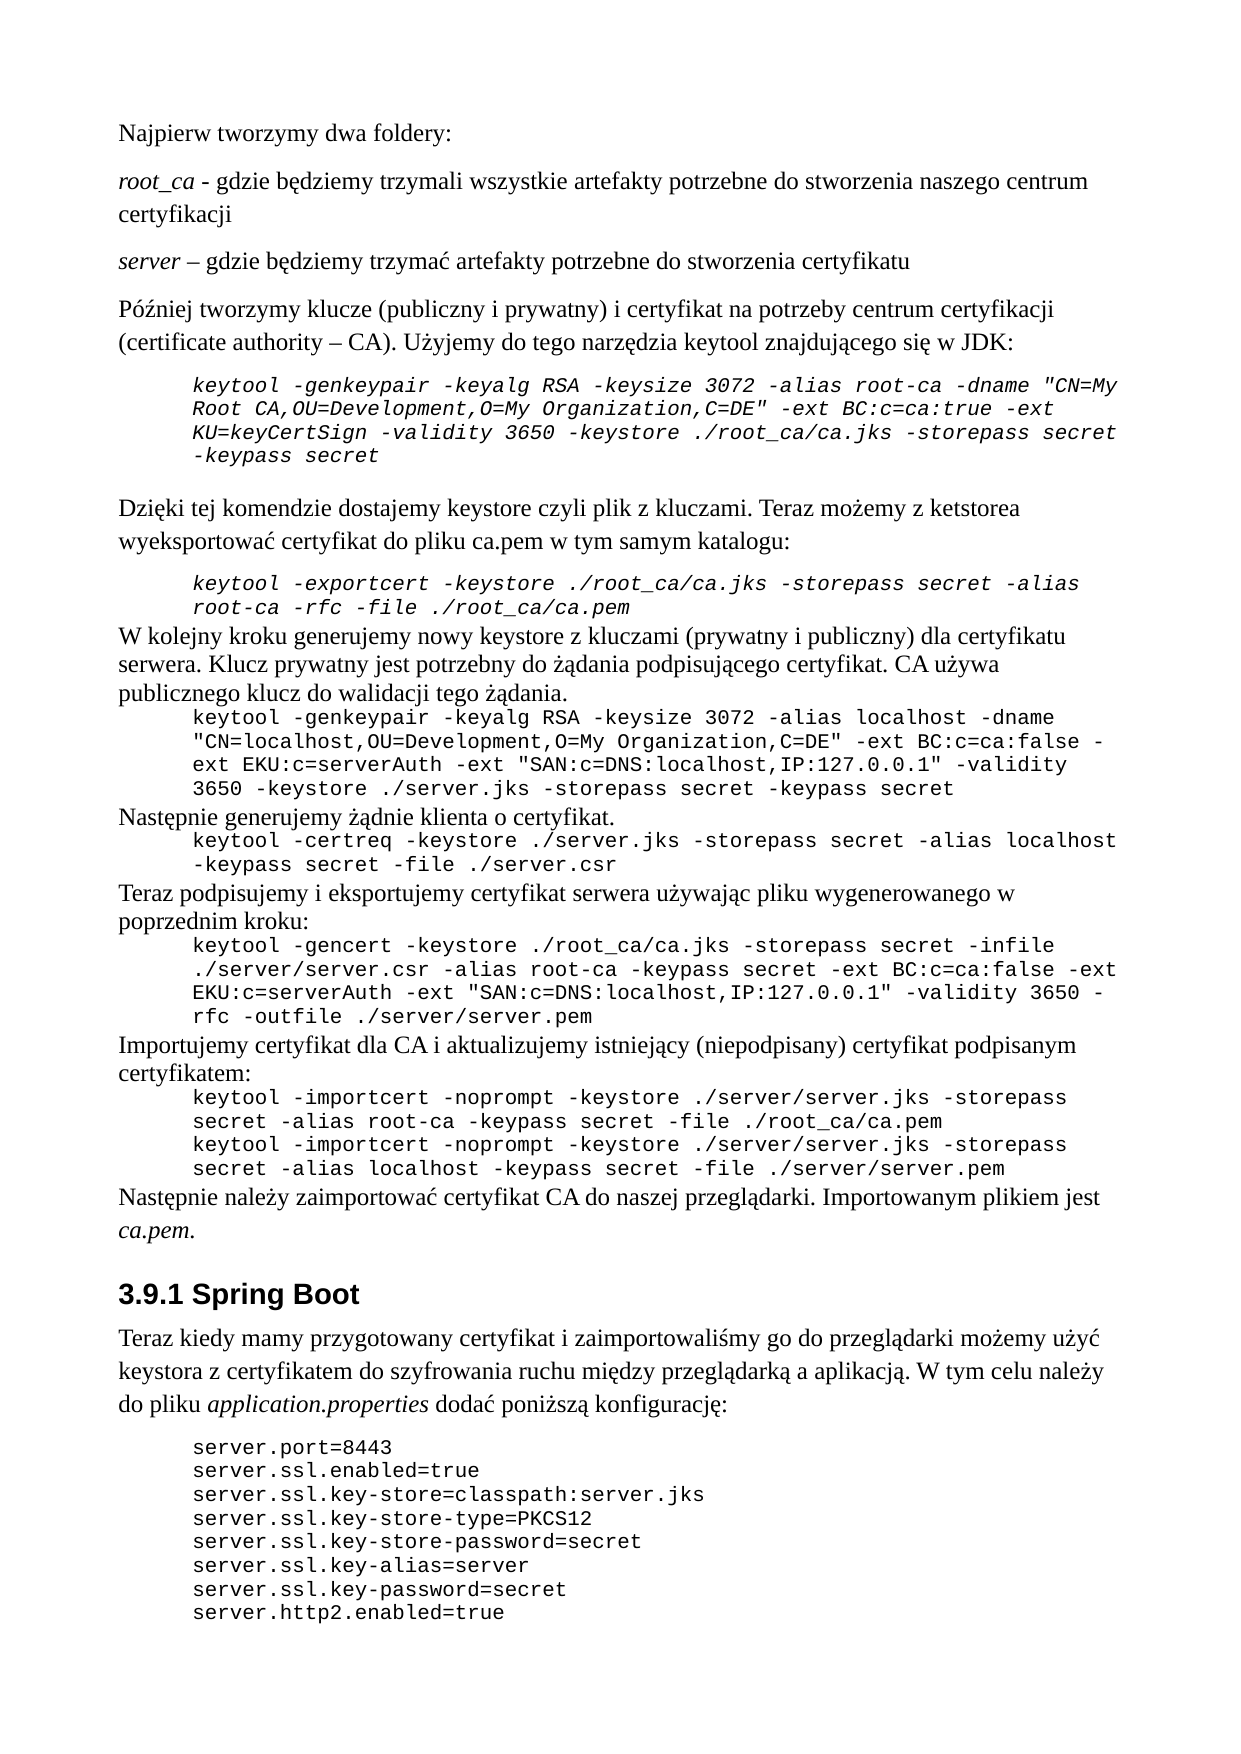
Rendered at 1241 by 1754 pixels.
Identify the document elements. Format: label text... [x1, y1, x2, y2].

text server.ssl.enabled=true [192, 1461, 1122, 1484]
subtitle 3.9.1 Spring Boot [118, 1277, 1122, 1311]
text Następnie należy zaimportować certyfikat CA do naszej przeglądarki. Importowanym plikiem jest ca.pem. [118, 1182, 1122, 1243]
text Teraz podpisujemy i eksportujemy certyfikat serwera używając pliku wygenerowanego w poprzednim kroku: [118, 878, 1122, 935]
text server.ssl.key-alias=server [192, 1555, 1122, 1579]
text Później tworzymy klucze (publiczny i prywatny) i certyfikat na potrzeby centrum certyfikacji (certificate authority – CA). Użyjemy do tego narzędzia keytool znajdującego się w JDK: [118, 294, 1122, 356]
text Dzięki tej komendzie dostajemy keystore czyli plik z kluczami. Teraz możemy z ketstorea wyeksportować certyfikat do pliku ca.pem w tym samym katalogu: [118, 493, 1122, 554]
text server.port=8443 [192, 1437, 1122, 1461]
text keytool -importcert -noprompt -keystore ./server/server.jks -storepass secret -alias localhost -keypass secret -file ./server/server.pem [192, 1134, 1122, 1182]
text keytool -certreq -keystore ./server.jks -storepass secret -alias localhost -keypass secret -file ./server.csr [192, 830, 1122, 878]
text keytool -gencert -keystore ./root_ca/ca.jks -storepass secret -infile ./server/server.csr -alias root-ca -keypass secret -ext BC:c=ca:false -ext EKU:c=serverAuth -ext "SAN:c=DNS:localhost,IP:127.0.0.1" -validity 3650 -rfc -outfile ./server/server.pem [192, 935, 1122, 1030]
text Najpierw tworzymy dwa foldery: [118, 118, 1122, 147]
text server.ssl.key-password=secret [192, 1579, 1122, 1602]
text Importujemy certyfikat dla CA i aktualizujemy istniejący (niepodpisany) certyfikat podpisanym certyfikatem: [118, 1030, 1122, 1087]
text server.ssl.key-store-password=secret [192, 1531, 1122, 1555]
text server – gdzie będziemy trzymać artefakty potrzebne do stworzenia certyfikatu [118, 246, 1122, 275]
text server.ssl.key-store-type=PKCS12 [192, 1508, 1122, 1531]
text server.http2.enabled=true [192, 1602, 1122, 1626]
text root_ca - gdzie będziemy trzymali wszystkie artefakty potrzebne do stworzenia naszego centrum certyfikacji [118, 166, 1122, 227]
text keytool -genkeypair -keyalg RSA -keysize 3072 -alias localhost -dname "CN=localhost,OU=Development,O=My Organization,C=DE" -ext BC:c=ca:false -ext EKU:c=serverAuth -ext "SAN:c=DNS:localhost,IP:127.0.0.1" -validity 3650 -keystore ./server.jks -storepass secret -keypass secret [192, 707, 1122, 802]
text keytool -importcert -noprompt -keystore ./server/server.jks -storepass secret -alias root-ca -keypass secret -file ./root_ca/ca.pem [192, 1087, 1122, 1134]
text Teraz kiedy mamy przygotowany certyfikat i zaimportowaliśmy go do przeglądarki możemy użyć keystora z certyfikatem do szyfrowania ruchu między przeglądarką a aplikacją. W tym celu należy do pliku application.properties dodać poniższą konfigurację: [118, 1323, 1122, 1418]
text Następnie generujemy żądnie klienta o certyfikat. [118, 802, 1122, 830]
text keytool -exportcert -keystore ./root_ca/ca.jks -storepass secret -alias root-ca -rfc -file ./root_ca/ca.pem [192, 573, 1122, 621]
text W kolejny kroku generujemy nowy keystore z kluczami (prywatny i publiczny) dla certyfikatu serwera. Klucz prywatny jest potrzebny do żądania podpisującego certyfikat. CA używa publicznego klucz do walidacji tego żądania. [118, 621, 1122, 707]
text server.ssl.key-store=classpath:server.jks [192, 1484, 1122, 1508]
text keytool -genkeypair -keyalg RSA -keysize 3072 -alias root-ca -dname "CN=My Root CA,OU=Development,O=My Organization,C=DE" -ext BC:c=ca:true -ext KU=keyCertSign -validity 3650 -keystore ./root_ca/ca.jks -storepass secret -keypass secret [192, 374, 1122, 469]
